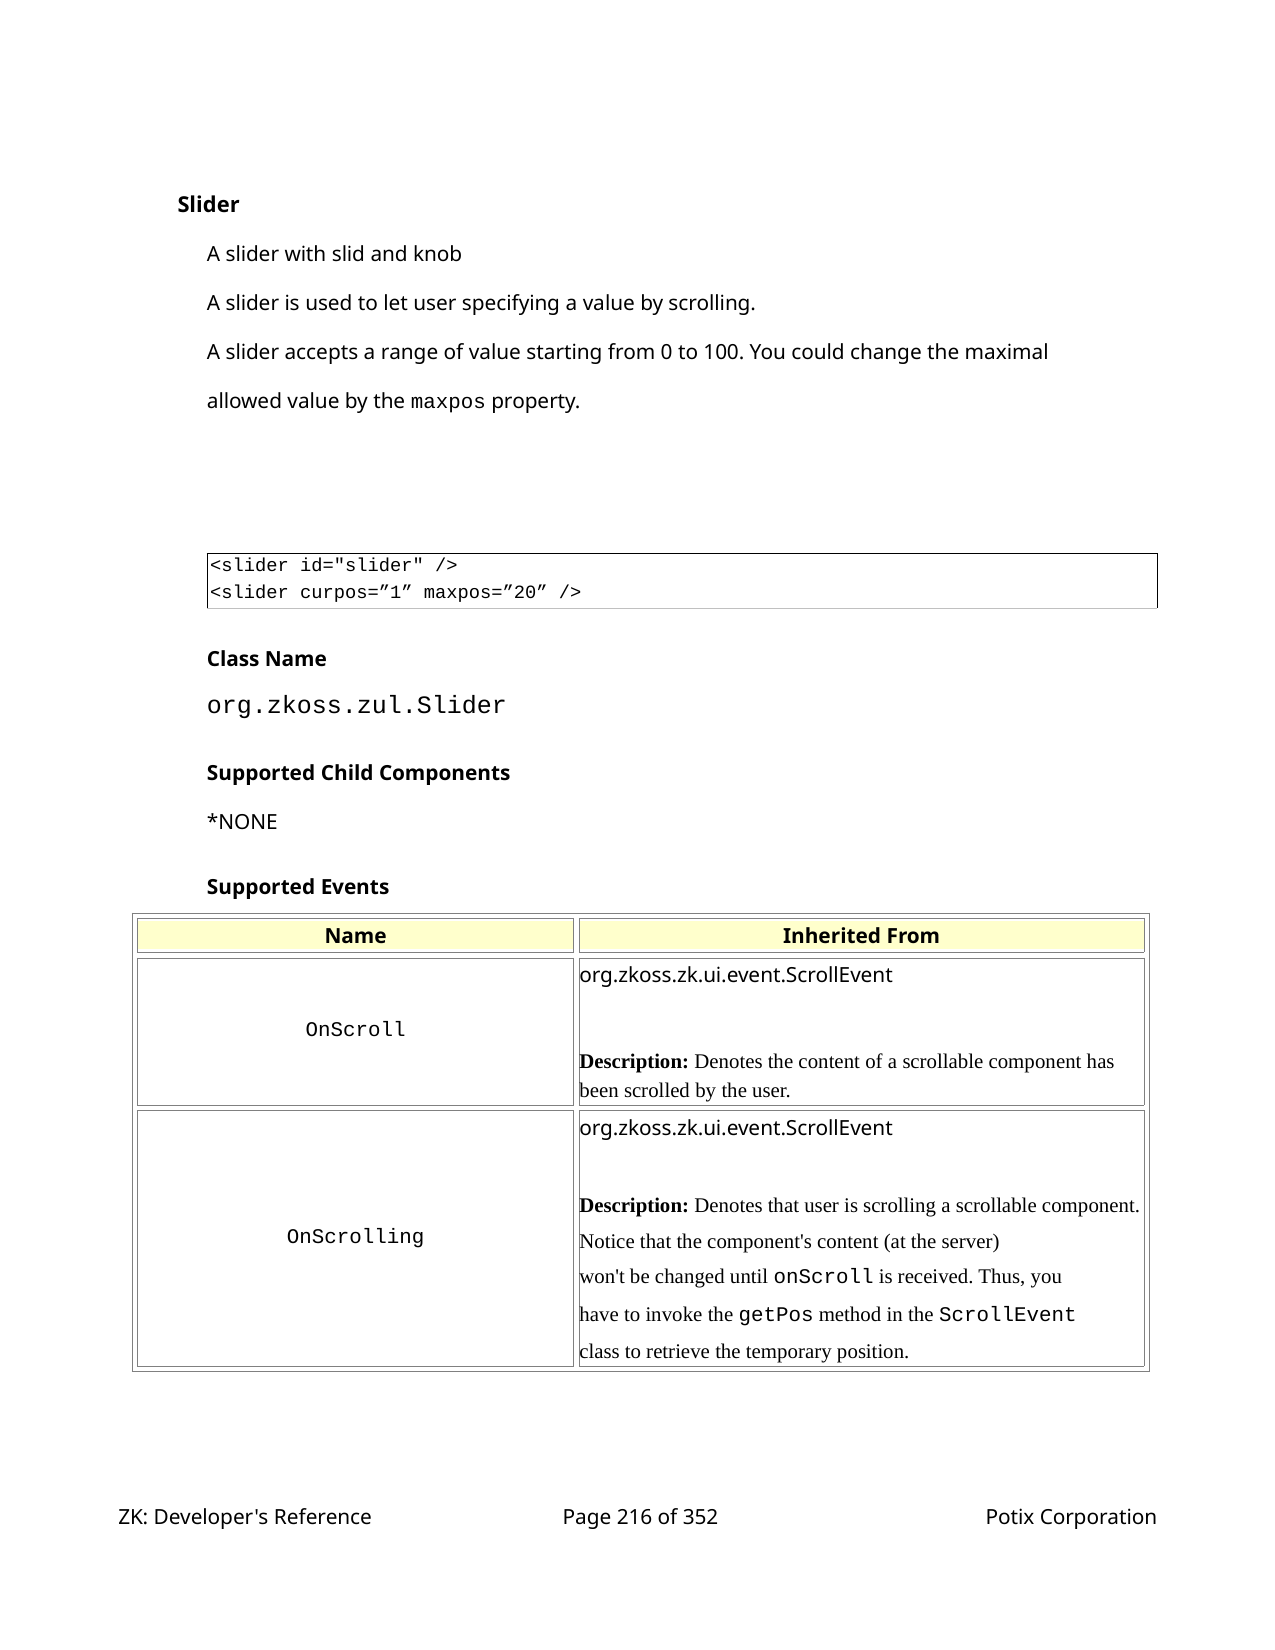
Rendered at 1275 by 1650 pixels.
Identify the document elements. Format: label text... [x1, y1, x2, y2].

table_header Name [134, 914, 576, 952]
text A slider is used to let user specifying a value by scrolling. [207, 288, 1157, 317]
subtitle Slider [177, 189, 1157, 219]
text org.zkoss.zul.Slider [207, 693, 1157, 721]
subtitle Class Name [207, 644, 1157, 673]
table_cell OnScroll [134, 952, 576, 1104]
text A slider with slid and knob [207, 239, 1157, 268]
table_cell org.zkoss.zk.ui.event.ScrollEvent Description: Denotes the content of a scrollable component has been scrolled by the user. [576, 952, 1147, 1104]
table_cell org.zkoss.zk.ui.event.ScrollEvent Description: Denotes that user is scrolling a scrollable component. Notice that the component's content (at the server) won't be changed until onScroll is received. Thus, you have to invoke the getPos method in the ScrollEvent class to retrieve the temporary position. [576, 1105, 1147, 1366]
text A slider accepts a range of value starting from 0 to 100. You could change the maximal [207, 337, 1157, 365]
subtitle Supported Events [207, 872, 1157, 900]
text <slider curpos=”1” maxpos=”20” /> [208, 580, 1157, 608]
table_header Inherited From [576, 914, 1147, 952]
table_cell OnScrolling [134, 1105, 576, 1366]
text allowed value by the maxpos property. [207, 386, 1157, 414]
text <slider id="slider" /> [208, 554, 1157, 577]
subtitle Supported Child Components [207, 758, 1157, 786]
text *NONE [207, 807, 1157, 835]
